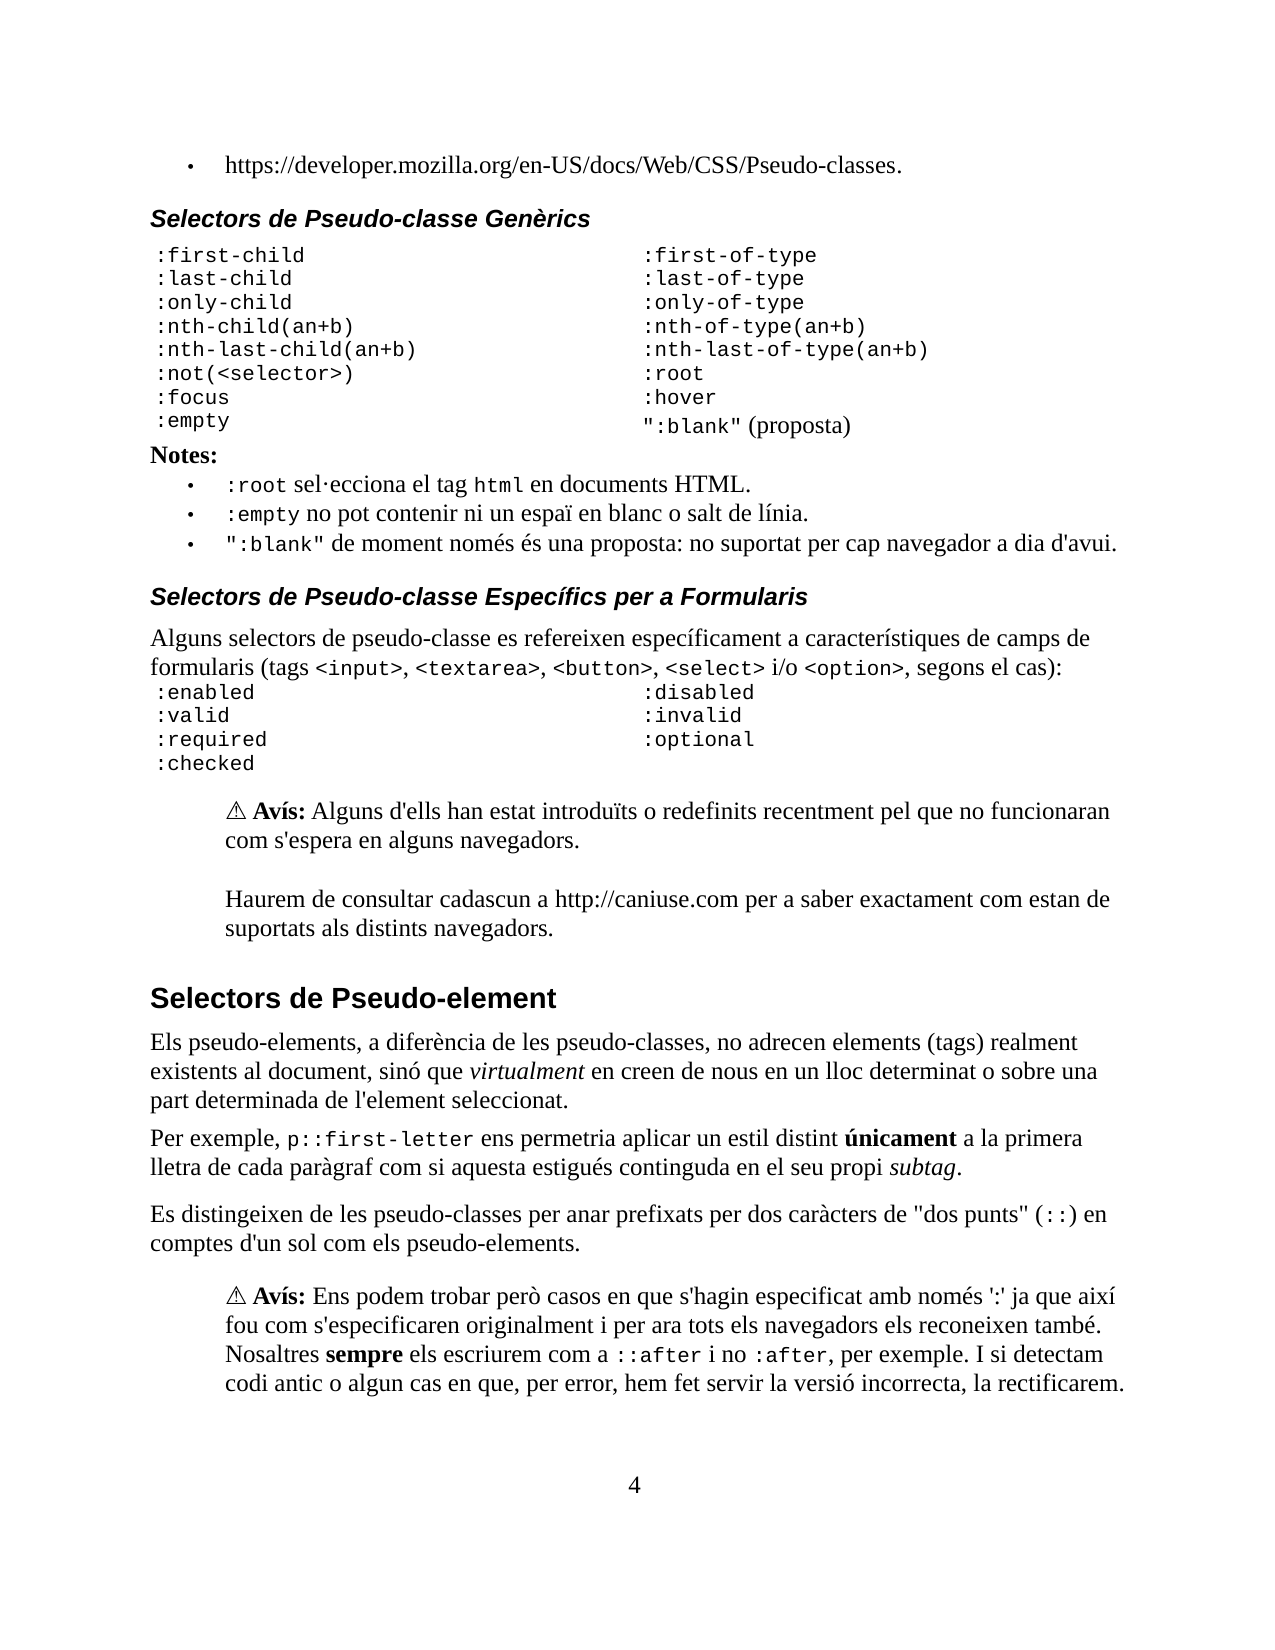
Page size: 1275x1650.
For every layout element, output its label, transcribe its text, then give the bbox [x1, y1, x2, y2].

table_cell [638, 753, 1125, 781]
table_cell :only-child [150, 292, 637, 316]
text Notes: [150, 440, 1125, 469]
text Per exemple, p::first-letter ens permetria aplicar un estil distint únicament a la primera lletra de cada paràgraf com si aquesta estigués continguda en el seu propi subtag. [150, 1123, 1125, 1181]
table_cell :not(<selector>) [150, 363, 637, 387]
table_cell :last-of-type [638, 269, 1125, 292]
subtitle Selectors de Pseudo-classe Específics per a Formularis [150, 582, 1125, 611]
list :empty no pot contenir ni un espaï en blanc o salt de línia. [187, 498, 1125, 528]
table_header :disabled [638, 682, 1125, 705]
table_cell :valid [150, 705, 637, 729]
table_header :enabled [150, 682, 637, 705]
table_cell :nth-of-type(an+b) [638, 316, 1125, 339]
list :root sel·ecciona el tag html en documents HTML. [187, 469, 1125, 498]
table_cell :checked [150, 753, 637, 781]
table_cell :optional [638, 729, 1125, 753]
text Els pseudo-elements, a diferència de les pseudo-classes, no adrecen elements (tags) realment existents al document, sinó que virtualment en creen de nous en un lloc determinat o sobre una part determinada de l'element seleccionat. [150, 1027, 1125, 1114]
table_cell :hover [638, 387, 1125, 410]
subtitle Selectors de Pseudo-classe Genèrics [150, 204, 1125, 232]
text ⚠ Avís: Ens podem trobar però casos en que s'hagin especificat amb només ':' ja que així fou com s'especificaren originalment i per ara tots els navegadors els reconeixen també. Nosaltres sempre els escriurem com a ::after i no :after, per exemple. I si detectam codi antic o algun cas en que, per error, hem fet servir la versió incorrecta, la rectificarem. [225, 1281, 1125, 1397]
table_cell ":blank" (proposta) [638, 410, 1125, 440]
table_header :first-of-type [638, 245, 1125, 268]
list ":blank" de moment només és una proposta: no suportat per cap navegador a dia d'avui. [187, 528, 1125, 557]
table_header :first-child [150, 245, 637, 268]
text Haurem de consultar cadascun a http://caniuse.com per a saber exactament com estan de suportats als distints navegadors. [225, 884, 1125, 941]
table_cell :root [638, 363, 1125, 387]
text ⚠ Avís: Alguns d'ells han estat introduïts o redefinits recentment pel que no funcionaran com s'espera en alguns navegadors. [225, 796, 1125, 854]
table_cell :empty [150, 410, 637, 440]
table_cell :focus [150, 387, 637, 410]
table_cell :nth-last-of-type(an+b) [638, 339, 1125, 363]
text Es distingeixen de les pseudo-classes per anar prefixats per dos caràcters de "dos punts" (::) en comptes d'un sol com els pseudo-elements. [150, 1199, 1125, 1257]
table_cell :invalid [638, 705, 1125, 729]
list https://developer.mozilla.org/en-US/docs/Web/CSS/Pseudo-classes. [187, 150, 1125, 179]
subtitle Selectors de Pseudo-element [150, 981, 1125, 1015]
table_cell :only-of-type [638, 292, 1125, 316]
table_cell :nth-last-child(an+b) [150, 339, 637, 363]
table_cell :last-child [150, 269, 637, 292]
table_cell :required [150, 729, 637, 753]
table_cell :nth-child(an+b) [150, 316, 637, 339]
text Alguns selectors de pseudo-classe es refereixen específicament a característiques de camps de formularis (tags <input>, <textarea>, <button>, <select> i/o <option>, segons el cas): [150, 623, 1125, 682]
